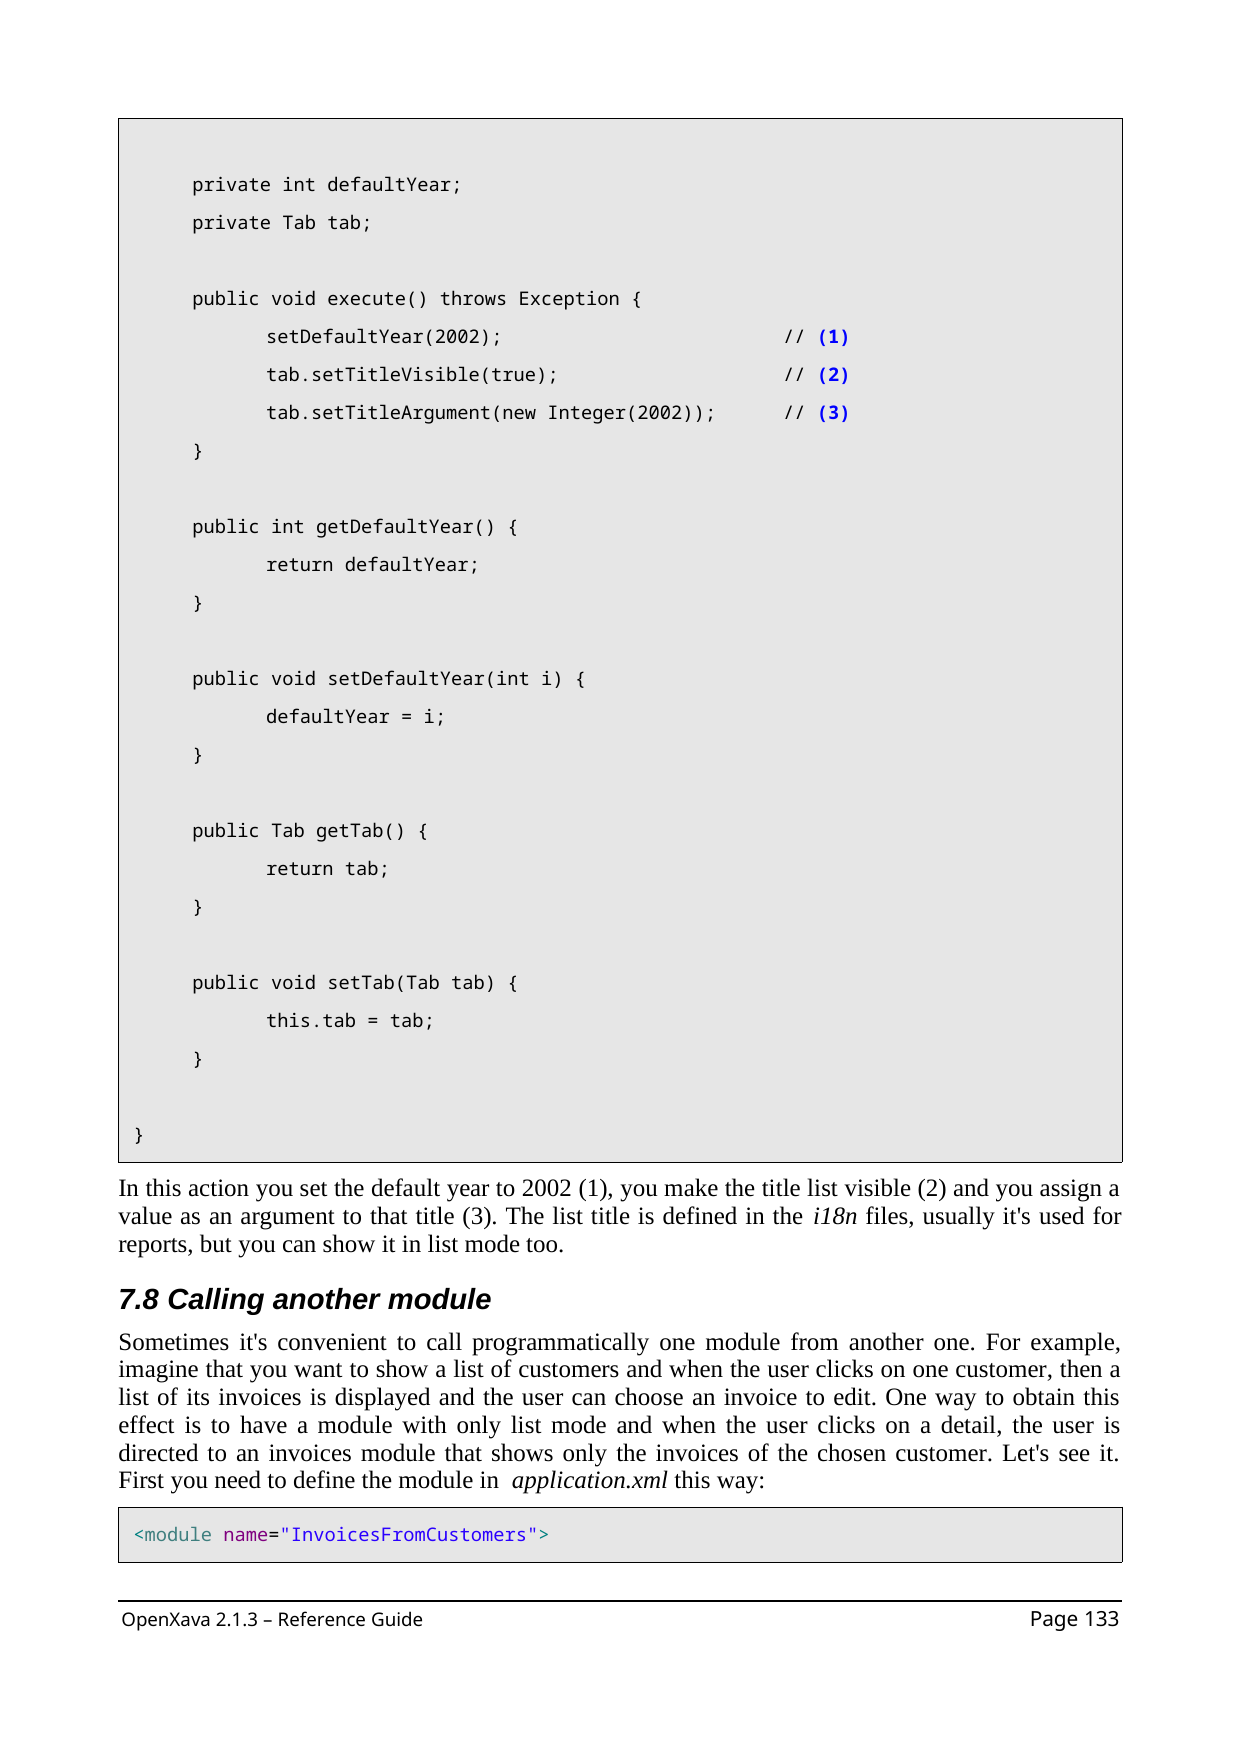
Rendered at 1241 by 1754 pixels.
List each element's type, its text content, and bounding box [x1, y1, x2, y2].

text public Tab getTab() { [119, 802, 1122, 841]
text } [119, 1107, 1122, 1162]
text defaultYear = i; [119, 688, 1122, 726]
text } [119, 878, 1122, 917]
text return defaultYear; [119, 536, 1122, 574]
text Sometimes it's convenient to call programmatically one module from another one. For example, imagine that you want to show a list of customers and when the user clicks on one customer, then a list of its invoices is displayed and the user can choose an invoice to edit. One way to obtain this effect is to have a module with only list mode and when the user clicks on a detail, the user is directed to an invoices module that shows only the invoices of the chosen customer. Let's see it. First you need to define the module in application.xml this way: [118, 1328, 1122, 1494]
text public int getDefaultYear() { [119, 498, 1122, 536]
text public void setDefaultYear(int i) { [119, 650, 1122, 688]
text } [119, 574, 1122, 612]
text In this action you set the default year to 2002 (1), you make the title list visible (2) and you assign a value as an argument to that title (3). The list title is defined in the i18n files, usually it's used for reports, but you can show it in list mode too. [118, 1174, 1122, 1258]
text } [119, 726, 1122, 764]
text } [119, 1031, 1122, 1069]
text public void setTab(Tab tab) { [119, 954, 1122, 993]
text return tab; [119, 841, 1122, 878]
text setDefaultYear(2002); // (1) [119, 308, 1122, 346]
text tab.setTitleVisible(true); // (2) [119, 346, 1122, 384]
text private int defaultYear; [119, 156, 1122, 194]
text private Tab tab; [119, 194, 1122, 232]
subtitle Calling another module [118, 1283, 1122, 1315]
text this.tab = tab; [119, 993, 1122, 1031]
text tab.setTitleArgument(new Integer(2002)); // (3) [119, 384, 1122, 422]
text } [119, 422, 1122, 460]
text <module name="InvoicesFromCustomers"> [119, 1508, 1122, 1562]
text public void execute() throws Exception { [119, 270, 1122, 308]
